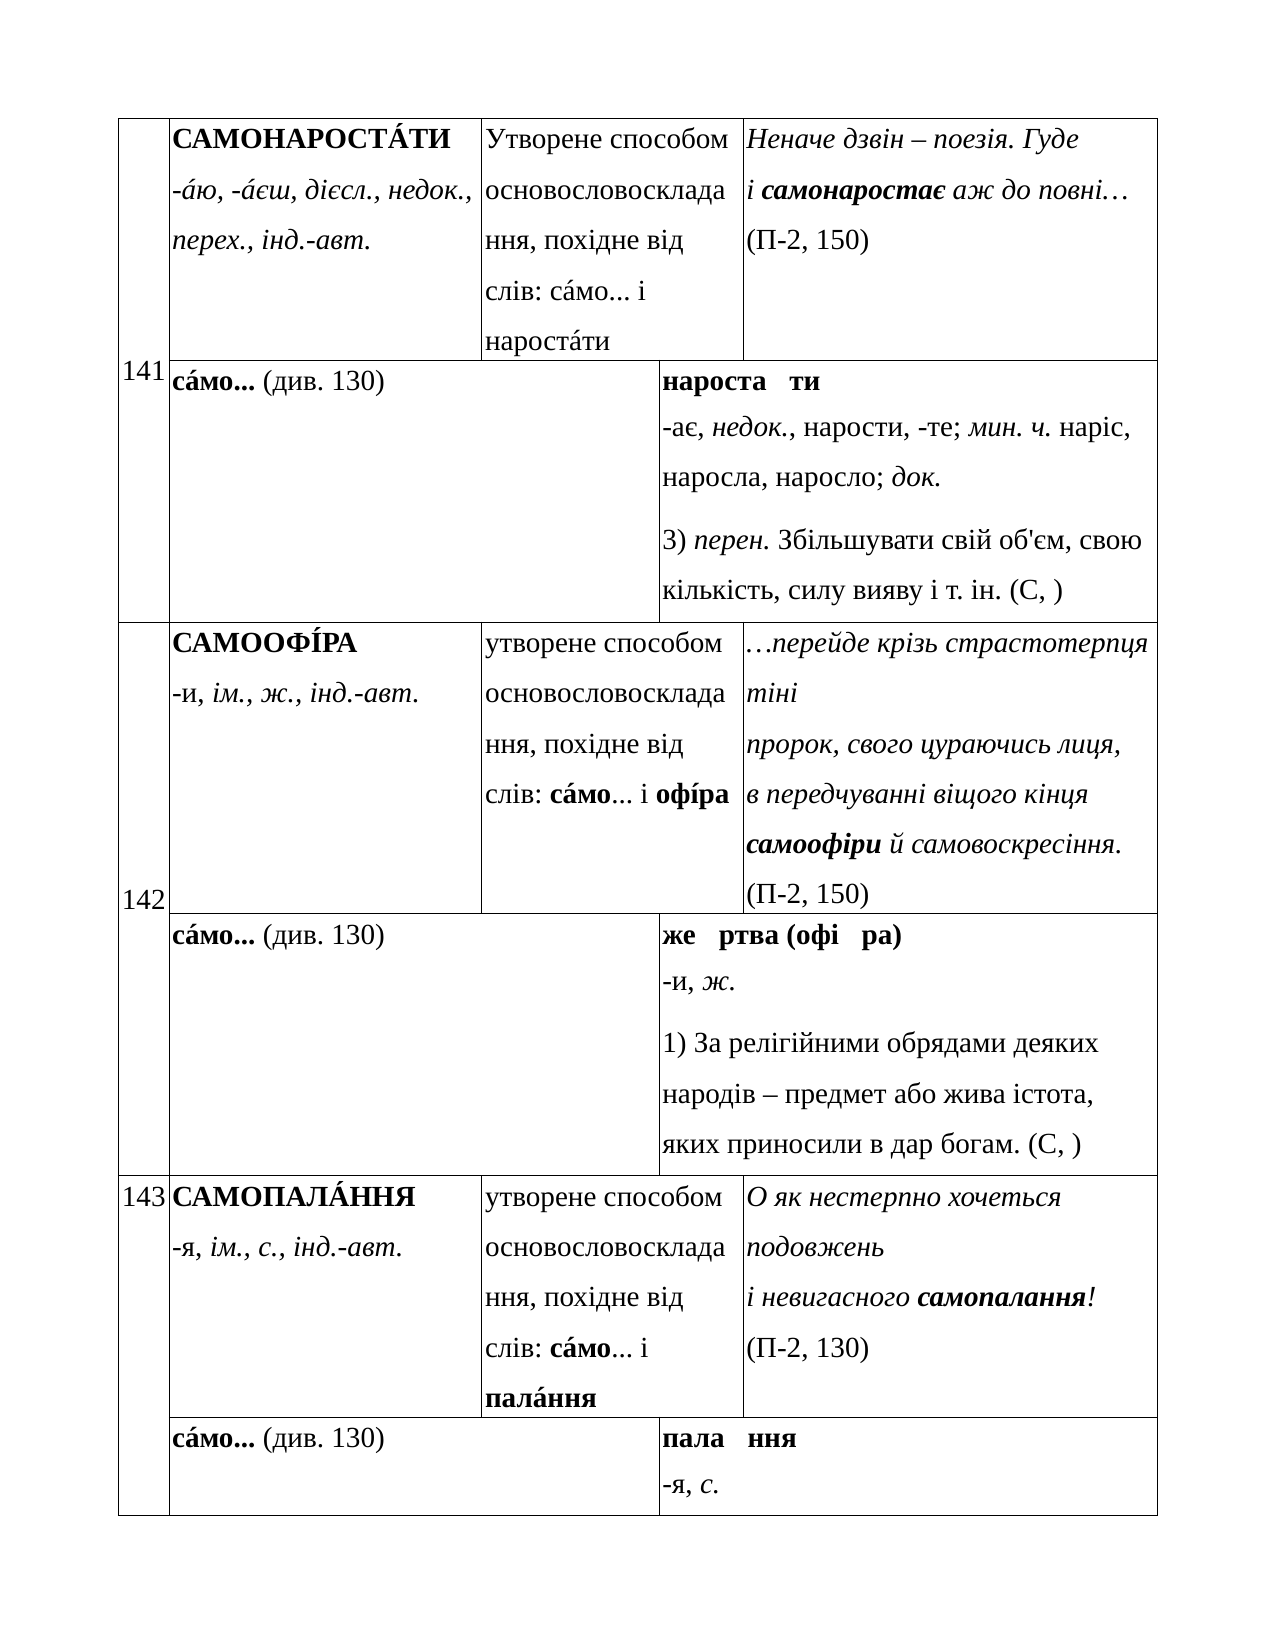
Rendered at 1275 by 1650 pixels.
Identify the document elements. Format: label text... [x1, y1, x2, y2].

table_cell наростати -ає, недок., нарости, -те; мин. ч. наріс, наросла, наросло; док. 3) перен. Збільшувати свій об'єм, свою кількість, силу вияву і т. ін. (С, ) [660, 361, 1157, 622]
table_cell палання -я, с. [660, 1418, 1157, 1515]
table_cell сáмо... (див. 130) [170, 361, 659, 622]
table_cell О як нестерпно хочеться подовжень і невигасного самопалання! (П‑2, 130) [744, 1176, 1157, 1417]
table_cell 141 [119, 119, 169, 622]
table_cell …перейде крізь страстотерпця тіні пророк, свого цураючись лиця, в передчуванні віщого кінця самоофіри й самовоскресіння. (П‑2, 150) [744, 623, 1157, 913]
table_cell Утворене способом основословоскладання, похідне від слів: сáмо... і наростáти [482, 119, 743, 359]
table_cell утворене способом основословоскладання, похідне від слів: сáмо... і офíра [482, 623, 743, 913]
table_cell 143 [119, 1176, 169, 1515]
table_cell сáмо... (див. 130) [170, 1418, 659, 1515]
table_cell утворене способом основословоскладання, похідне від слів: сáмо... і палáння [482, 1176, 743, 1417]
table_cell Самоофíра -и, ім., ж., інд.-авт. [170, 623, 481, 913]
table_cell жертва (офіра) -и, ж. 1) За релігійними обрядами деяких народів – предмет або жива істота, яких приносили в дар богам. (С, ) [660, 914, 1157, 1175]
table_cell 142 [119, 623, 169, 1175]
table_cell Неначе дзвін – поезія. Гуде і самонаростає аж до повні… (П‑2, 150) [744, 119, 1157, 359]
table_cell Самопалáння -я, ім., с., інд.-авт. [170, 1176, 481, 1417]
table_cell сáмо... (див. 130) [170, 914, 659, 1175]
table_cell Самонаростáти -áю, -áєш, дієсл., недок., перех., інд.-авт. [170, 119, 481, 359]
